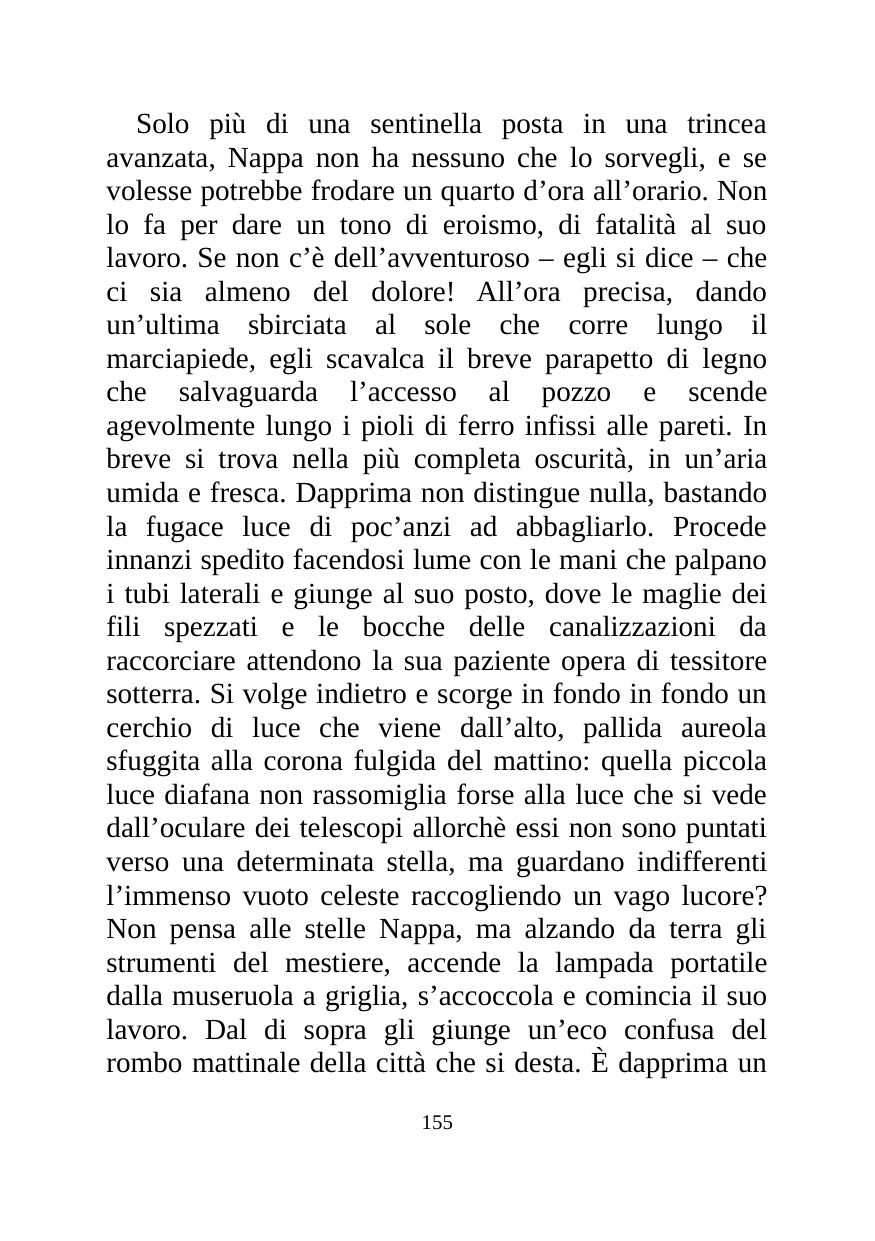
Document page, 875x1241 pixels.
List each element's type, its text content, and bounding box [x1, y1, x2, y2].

text Solo più di una sentinella posta in una trincea avanzata, Nappa non ha nessuno che lo sorvegli, e se volesse potrebbe frodare un quarto d’ora all’orario. Non lo fa per dare un tono di eroismo, di fatalità al suo lavoro. Se non c’è dell’avventuroso – egli si dice – che ci sia almeno del dolore! All’ora precisa, dando un’ultima sbirciata al sole che corre lungo il marciapiede, egli scavalca il breve parapetto di legno che salvaguarda l’accesso al pozzo e scende agevolmente lungo i pioli di ferro infissi alle pareti. In breve si trova nella più completa oscurità, in un’aria umida e fresca. Dapprima non distingue nulla, bastando la fugace luce di poc’anzi ad abbagliarlo. Procede innanzi spedito facendosi lume con le mani che palpano i tubi laterali e giunge al suo posto, dove le maglie dei fili spezzati e le bocche delle canalizzazioni da raccorciare attendono la sua paziente opera di tessitore sotterra. Si volge indietro e scorge in fondo in fondo un cerchio di luce che viene dall’alto, pallida aureola sfuggita alla corona fulgida del mattino: quella piccola luce diafana non rassomiglia forse alla luce che si vede dall’oculare dei telescopi allorchè essi non sono puntati verso una determinata stella, ma guardano indifferenti l’immenso vuoto celeste raccogliendo un vago lucore? Non pensa alle stelle Nappa, ma alzando da terra gli strumenti del mestiere, accende la lampada portatile dalla museruola a griglia, s’accoccola e comincia il suo lavoro. Dal di sopra gli giunge un’eco confusa del rombo mattinale della città che si desta. È dapprima un [106, 106, 768, 1079]
